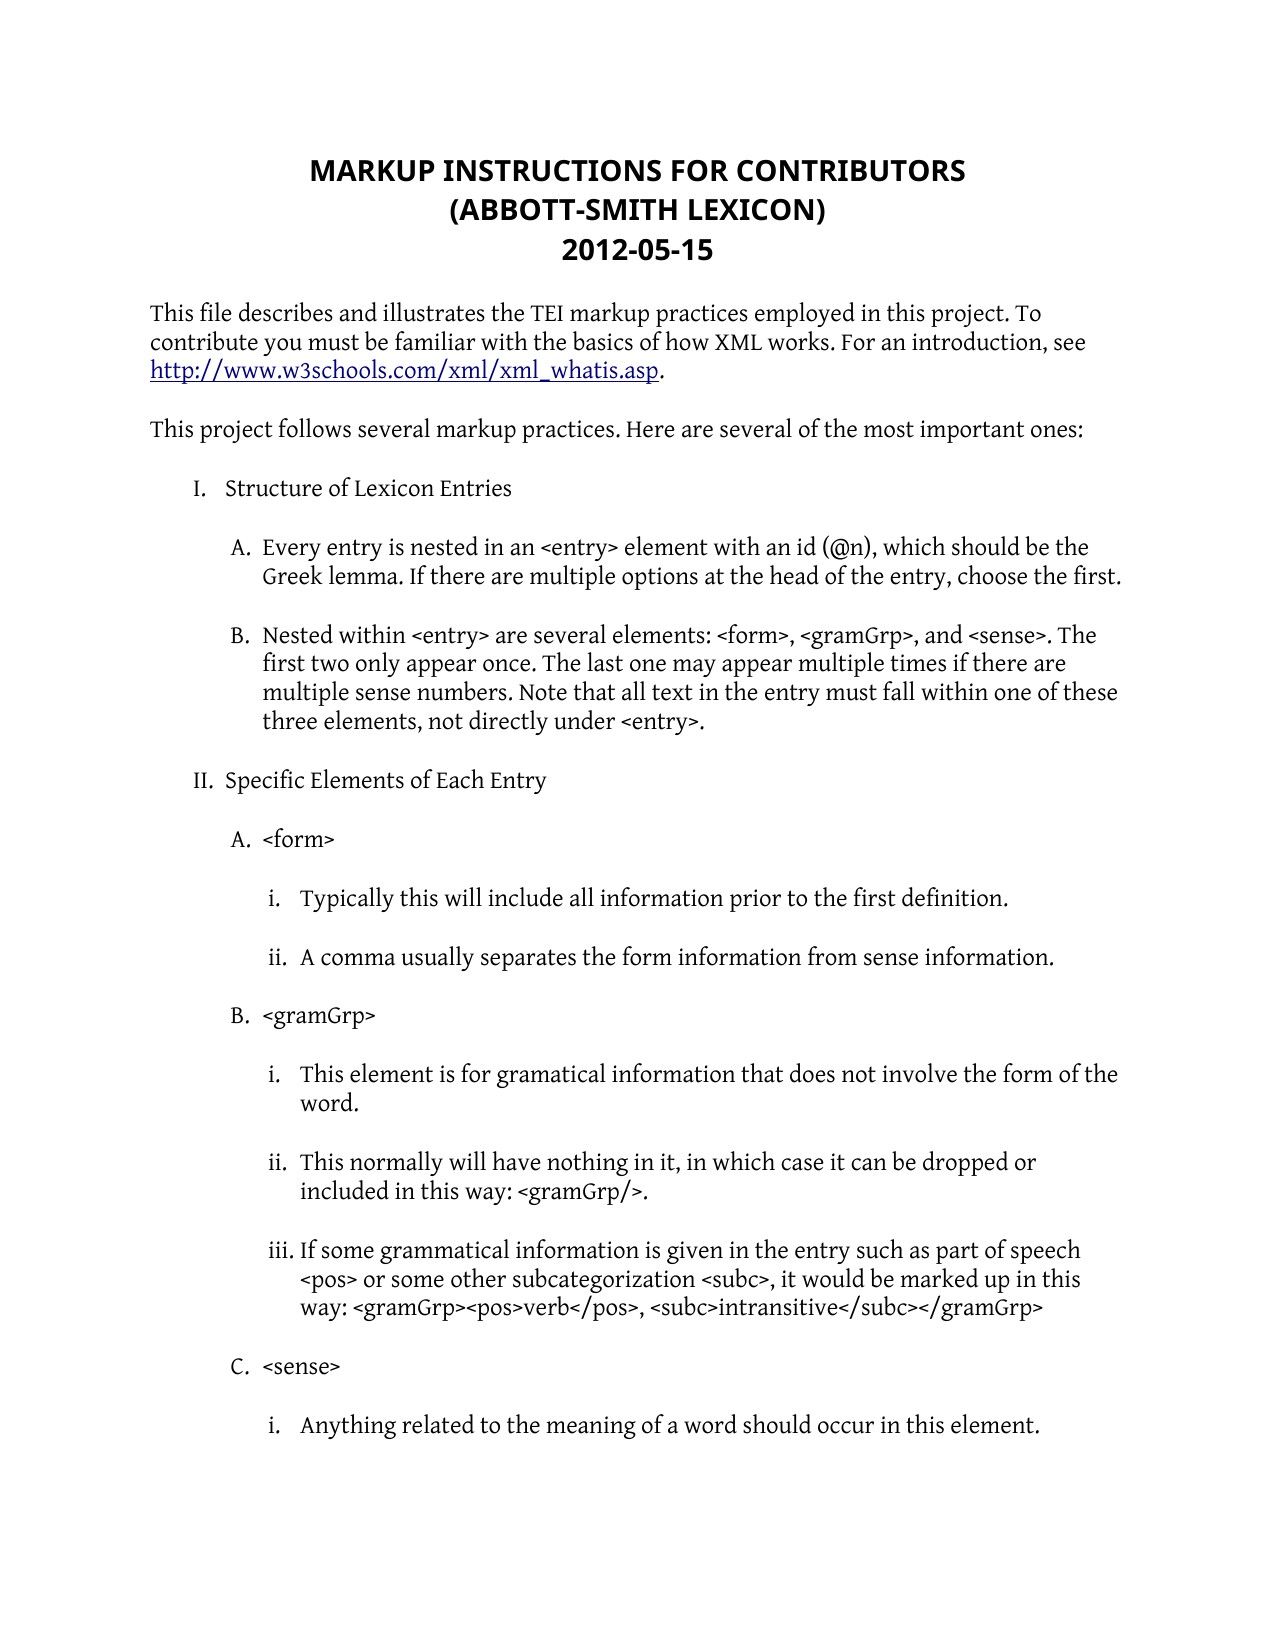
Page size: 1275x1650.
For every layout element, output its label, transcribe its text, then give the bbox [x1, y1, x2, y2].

list Every entry is nested in an <entry> element with an id (@n), which should be the Greek lemma. If there are multiple options at the head of the entry, choose the first. [225, 533, 1125, 591]
list <sense> [225, 1353, 1125, 1382]
text This project follows several markup practices. Here are several of the most important ones: [150, 416, 1125, 444]
list This normally will have nothing in it, in which case it can be dropped or included in this way: <gramGrp/>. [262, 1148, 1125, 1206]
list Specific Elements of Each Entry [187, 766, 1125, 795]
subtitle Markup Instructions for Contributors (Abbott-Smith Lexicon) 2012-05-15 [150, 150, 1125, 269]
list A comma usually separates the form information from sense information. [262, 943, 1125, 972]
list Nested within <entry> are several elements: <form>, <gramGrp>, and <sense>. The first two only appear once. The last one may appear multiple times if there are multiple sense numbers. Note that all text in the entry must fall within one of these three elements, not directly under <entry>. [225, 621, 1125, 736]
list <gramGrp> [225, 1002, 1125, 1031]
list If some grammatical information is given in the entry such as part of speech <pos> or some other subcategorization <subc>, it would be marked up in this way: <gramGrp><pos>verb</pos>, <subc>intransitive</subc></gramGrp> [262, 1236, 1125, 1323]
list <form> [225, 825, 1125, 854]
list Typically this will include all information prior to the first definition. [262, 884, 1125, 913]
text This file describes and illustrates the TEI markup practices employed in this project. To contribute you must be familiar with the basics of how XML works. For an introduction, see http://www.w3schools.com/xml/xml_whatis.asp. [150, 299, 1125, 386]
list Structure of Lexicon Entries [187, 474, 1125, 503]
list This element is for gramatical information that does not involve the form of the word. [262, 1061, 1125, 1118]
list Anything related to the meaning of a word should occur in this element. [262, 1412, 1125, 1440]
